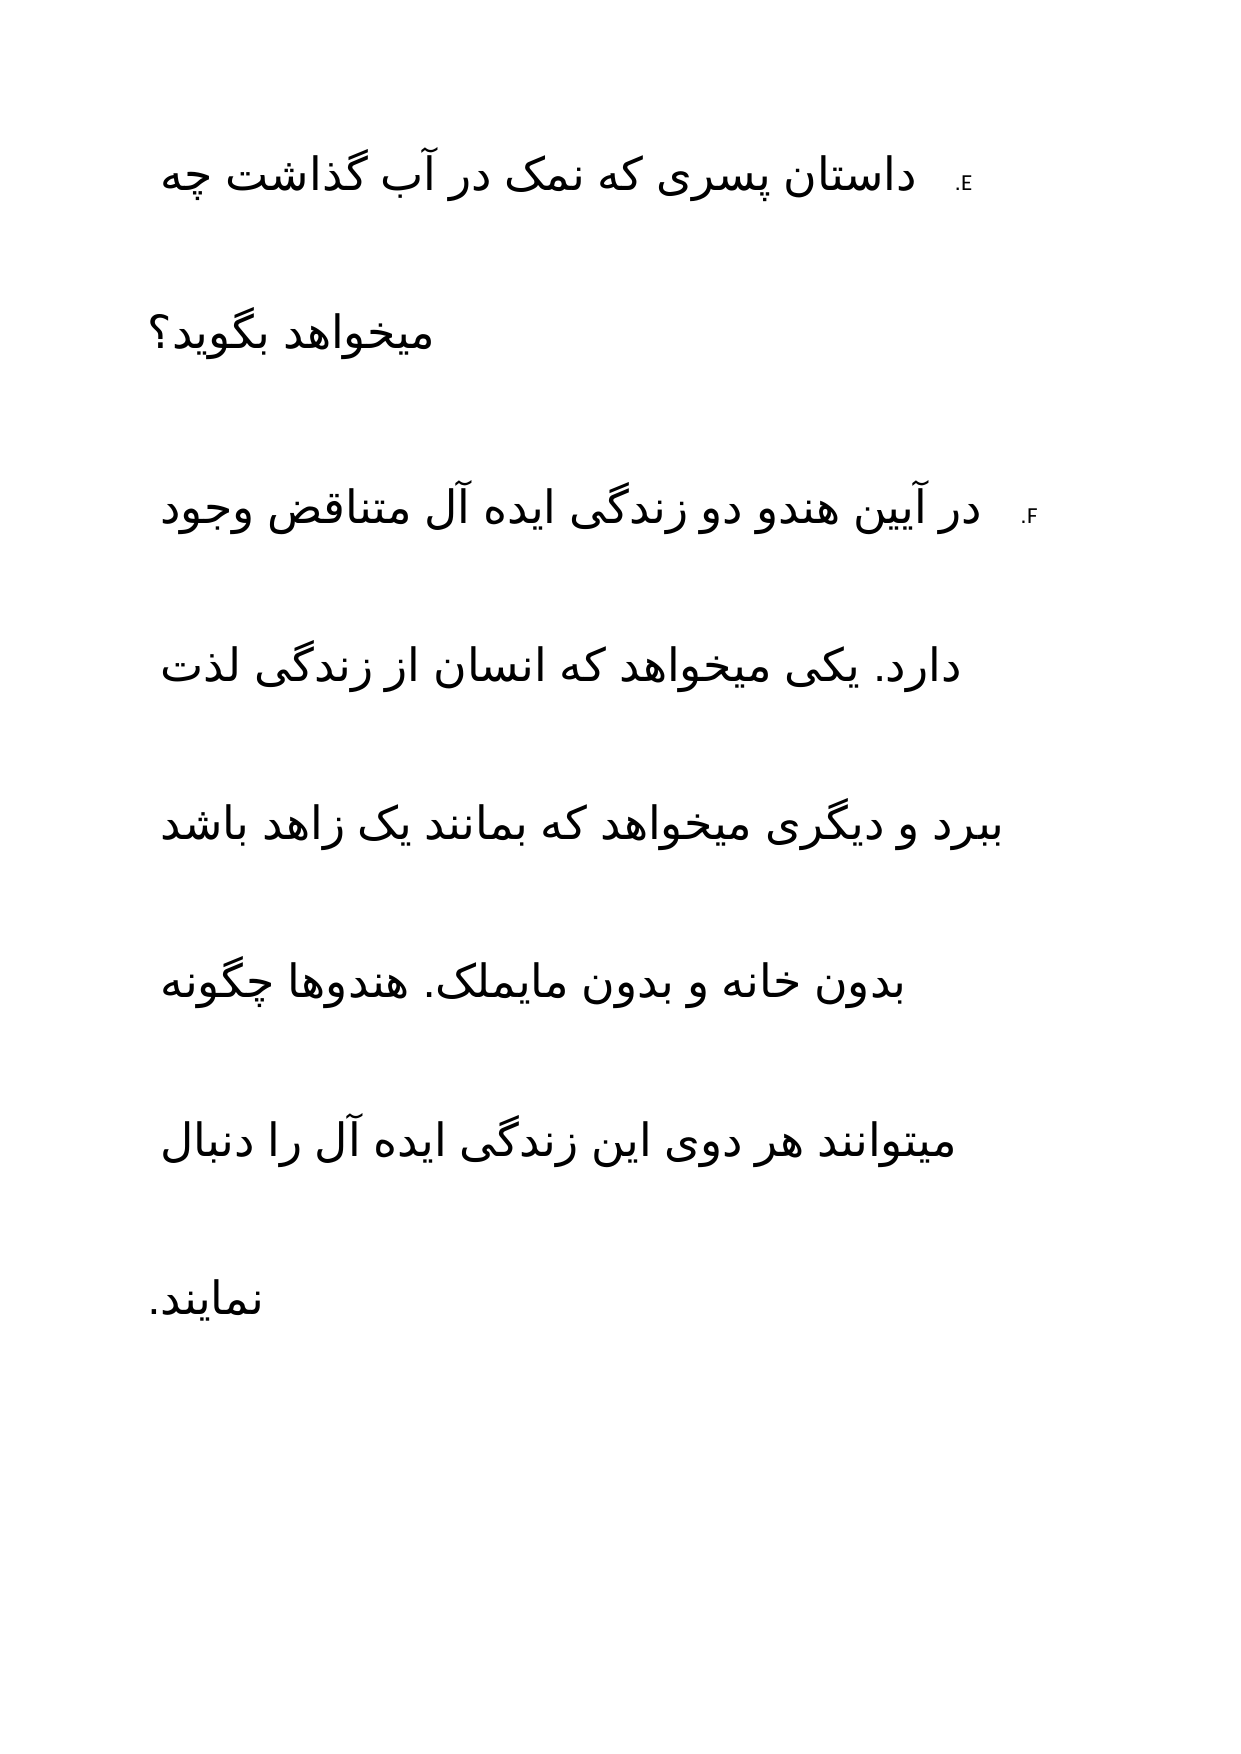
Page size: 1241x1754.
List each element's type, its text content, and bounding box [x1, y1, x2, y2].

list داستان پسری که نمک در آب گذاشت چه میخواهد بگوید؟ [148, 148, 1055, 358]
list در آیین هندو دو زندگی ایده آل متناقض وجود دارد. یکی میخواهد که انسان از زندگی لذت ببرد و دیگری میخواهد که بمانند یک زاهد باشد بدون خانه و بدون مایملک. هندوها چگونه میتوانند هر دوی این زندگی ایده آل را دنبال نمایند. [148, 481, 1055, 1324]
